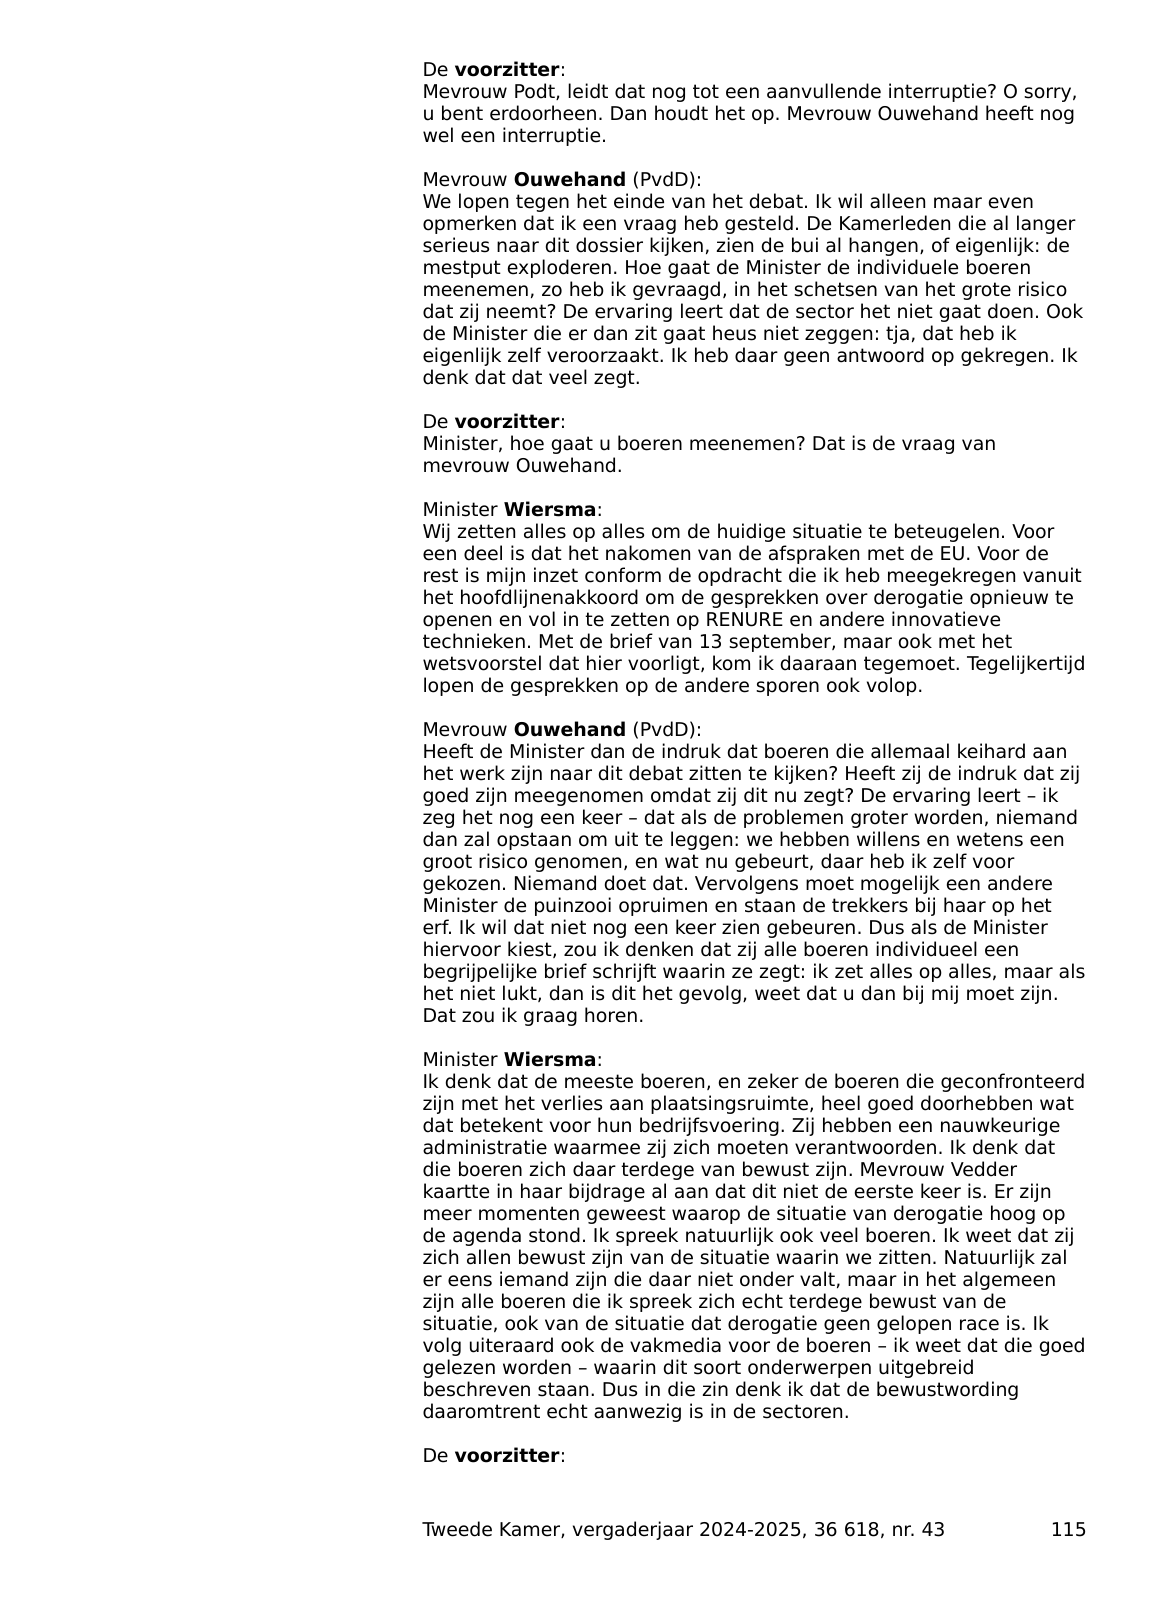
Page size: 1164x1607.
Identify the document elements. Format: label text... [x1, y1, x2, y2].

text De voorzitter: [422, 1445, 1087, 1467]
text Wij zetten alles op alles om de huidige situatie te beteugelen. Voor een deel is dat het nakomen van de afspraken met de EU. Voor de rest is mijn inzet conform de opdracht die ik heb meegekregen vanuit het hoofdlijnenakkoord om de gesprekken over derogatie opnieuw te openen en vol in te zetten op RENURE en andere innovatieve technieken. Met de brief van 13 september, maar ook met het wetsvoorstel dat hier voorligt, kom ik daaraan tegemoet. Tegelijkertijd lopen de gesprekken op de andere sporen ook volop. [422, 521, 1087, 697]
text De voorzitter: [422, 411, 1087, 433]
text Ik denk dat de meeste boeren, en zeker de boeren die geconfronteerd zijn met het verlies aan plaatsingsruimte, heel goed doorhebben wat dat betekent voor hun bedrijfsvoering. Zij hebben een nauwkeurige administratie waarmee zij zich moeten verantwoorden. Ik denk dat die boeren zich daar terdege van bewust zijn. Mevrouw Vedder kaartte in haar bijdrage al aan dat dit niet de eerste keer is. Er zijn meer momenten geweest waarop de situatie van derogatie hoog op de agenda stond. Ik spreek natuurlijk ook veel boeren. Ik weet dat zij zich allen bewust zijn van de situatie waarin we zitten. Natuurlijk zal er eens iemand zijn die daar niet onder valt, maar in het algemeen zijn alle boeren die ik spreek zich echt terdege bewust van de situatie, ook van de situatie dat derogatie geen gelopen race is. Ik volg uiteraard ook de vakmedia voor de boeren – ik weet dat die goed gelezen worden – waarin dit soort onderwerpen uitgebreid beschreven staan. Dus in die zin denk ik dat de bewustwording daaromtrent echt aanwezig is in de sectoren. [422, 1071, 1087, 1423]
text Mevrouw Podt, leidt dat nog tot een aanvullende interruptie? O sorry, u bent erdoorheen. Dan houdt het op. Mevrouw Ouwehand heeft nog wel een interruptie. [422, 81, 1087, 147]
text We lopen tegen het einde van het debat. Ik wil alleen maar even opmerken dat ik een vraag heb gesteld. De Kamerleden die al langer serieus naar dit dossier kijken, zien de bui al hangen, of eigenlijk: de mestput exploderen. Hoe gaat de Minister de individuele boeren meenemen, zo heb ik gevraagd, in het schetsen van het grote risico dat zij neemt? De ervaring leert dat de sector het niet gaat doen. Ook de Minister die er dan zit gaat heus niet zeggen: tja, dat heb ik eigenlijk zelf veroorzaakt. Ik heb daar geen antwoord op gekregen. Ik denk dat dat veel zegt. [422, 191, 1087, 389]
text Minister, hoe gaat u boeren meenemen? Dat is de vraag van mevrouw Ouwehand. [422, 433, 1087, 477]
text Heeft de Minister dan de indruk dat boeren die allemaal keihard aan het werk zijn naar dit debat zitten te kijken? Heeft zij de indruk dat zij goed zijn meegenomen omdat zij dit nu zegt? De ervaring leert – ik zeg het nog een keer – dat als de problemen groter worden, niemand dan zal opstaan om uit te leggen: we hebben willens en wetens een groot risico genomen, en wat nu gebeurt, daar heb ik zelf voor gekozen. Niemand doet dat. Vervolgens moet mogelijk een andere Minister de puinzooi opruimen en staan de trekkers bij haar op het erf. Ik wil dat niet nog een keer zien gebeuren. Dus als de Minister hiervoor kiest, zou ik denken dat zij alle boeren individueel een begrijpelijke brief schrijft waarin ze zegt: ik zet alles op alles, maar als het niet lukt, dan is dit het gevolg, weet dat u dan bij mij moet zijn. Dat zou ik graag horen. [422, 741, 1087, 1027]
text Minister Wiersma: [422, 499, 1087, 521]
text De voorzitter: [422, 59, 1087, 81]
text Minister Wiersma: [422, 1049, 1087, 1071]
text Mevrouw Ouwehand (PvdD): [422, 169, 1087, 191]
text Mevrouw Ouwehand (PvdD): [422, 719, 1087, 741]
